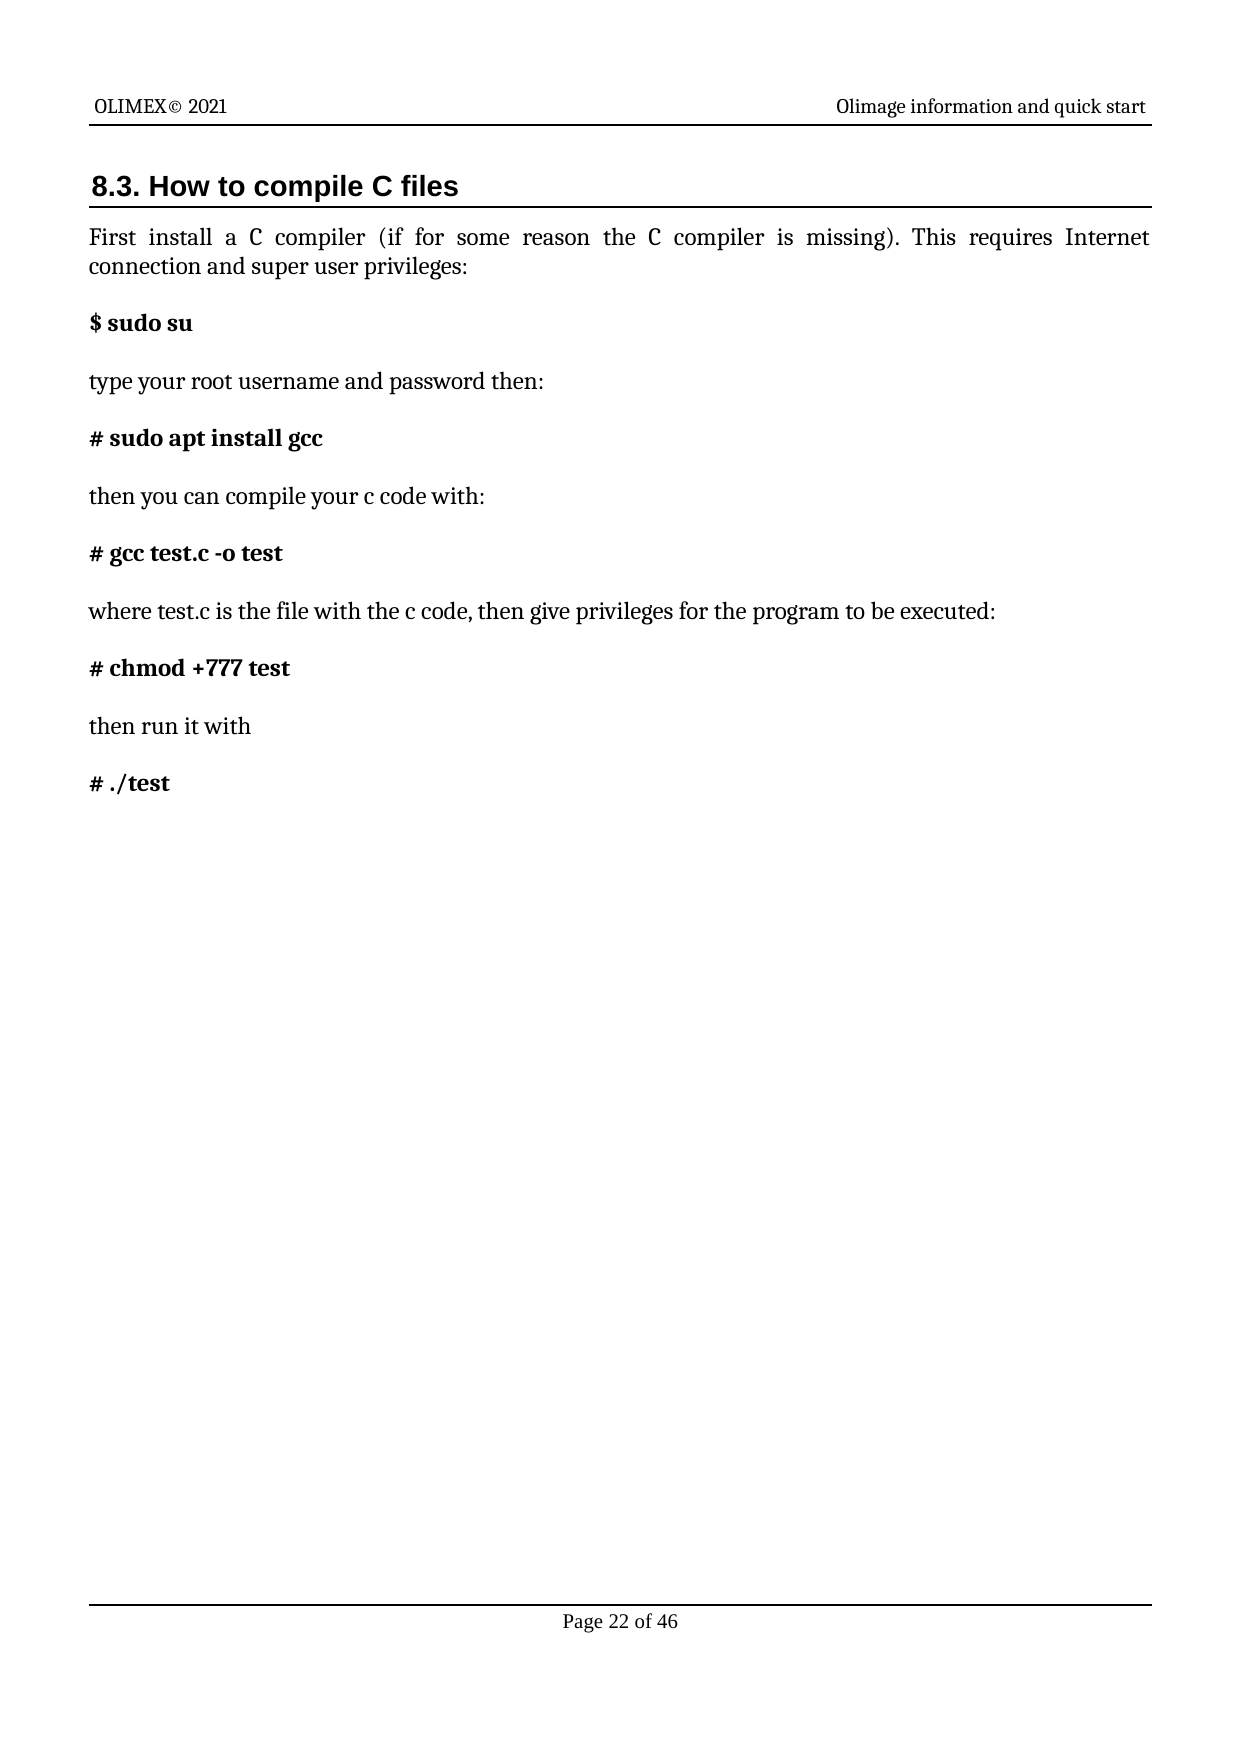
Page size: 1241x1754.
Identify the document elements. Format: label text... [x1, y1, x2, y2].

subtitle 8.3. How to compile C files [88, 167, 1152, 208]
text where test.c is the file with the c code, then give privileges for the program to be executed: [88, 597, 1152, 625]
text First install a C compiler (if for some reason the C compiler is missing). This requires Internet connection and super user privileges: [88, 223, 1152, 280]
text $ sudo su [88, 309, 1152, 338]
text # ./test [88, 769, 1152, 798]
text # gcc test.c -o test [88, 539, 1152, 568]
text # sudo apt install gcc [88, 424, 1152, 453]
text then run it with [88, 712, 1152, 740]
text then you can compile your c code with: [88, 482, 1152, 510]
text # chmod +777 test [88, 654, 1152, 683]
text type your root username and password then: [88, 367, 1152, 395]
